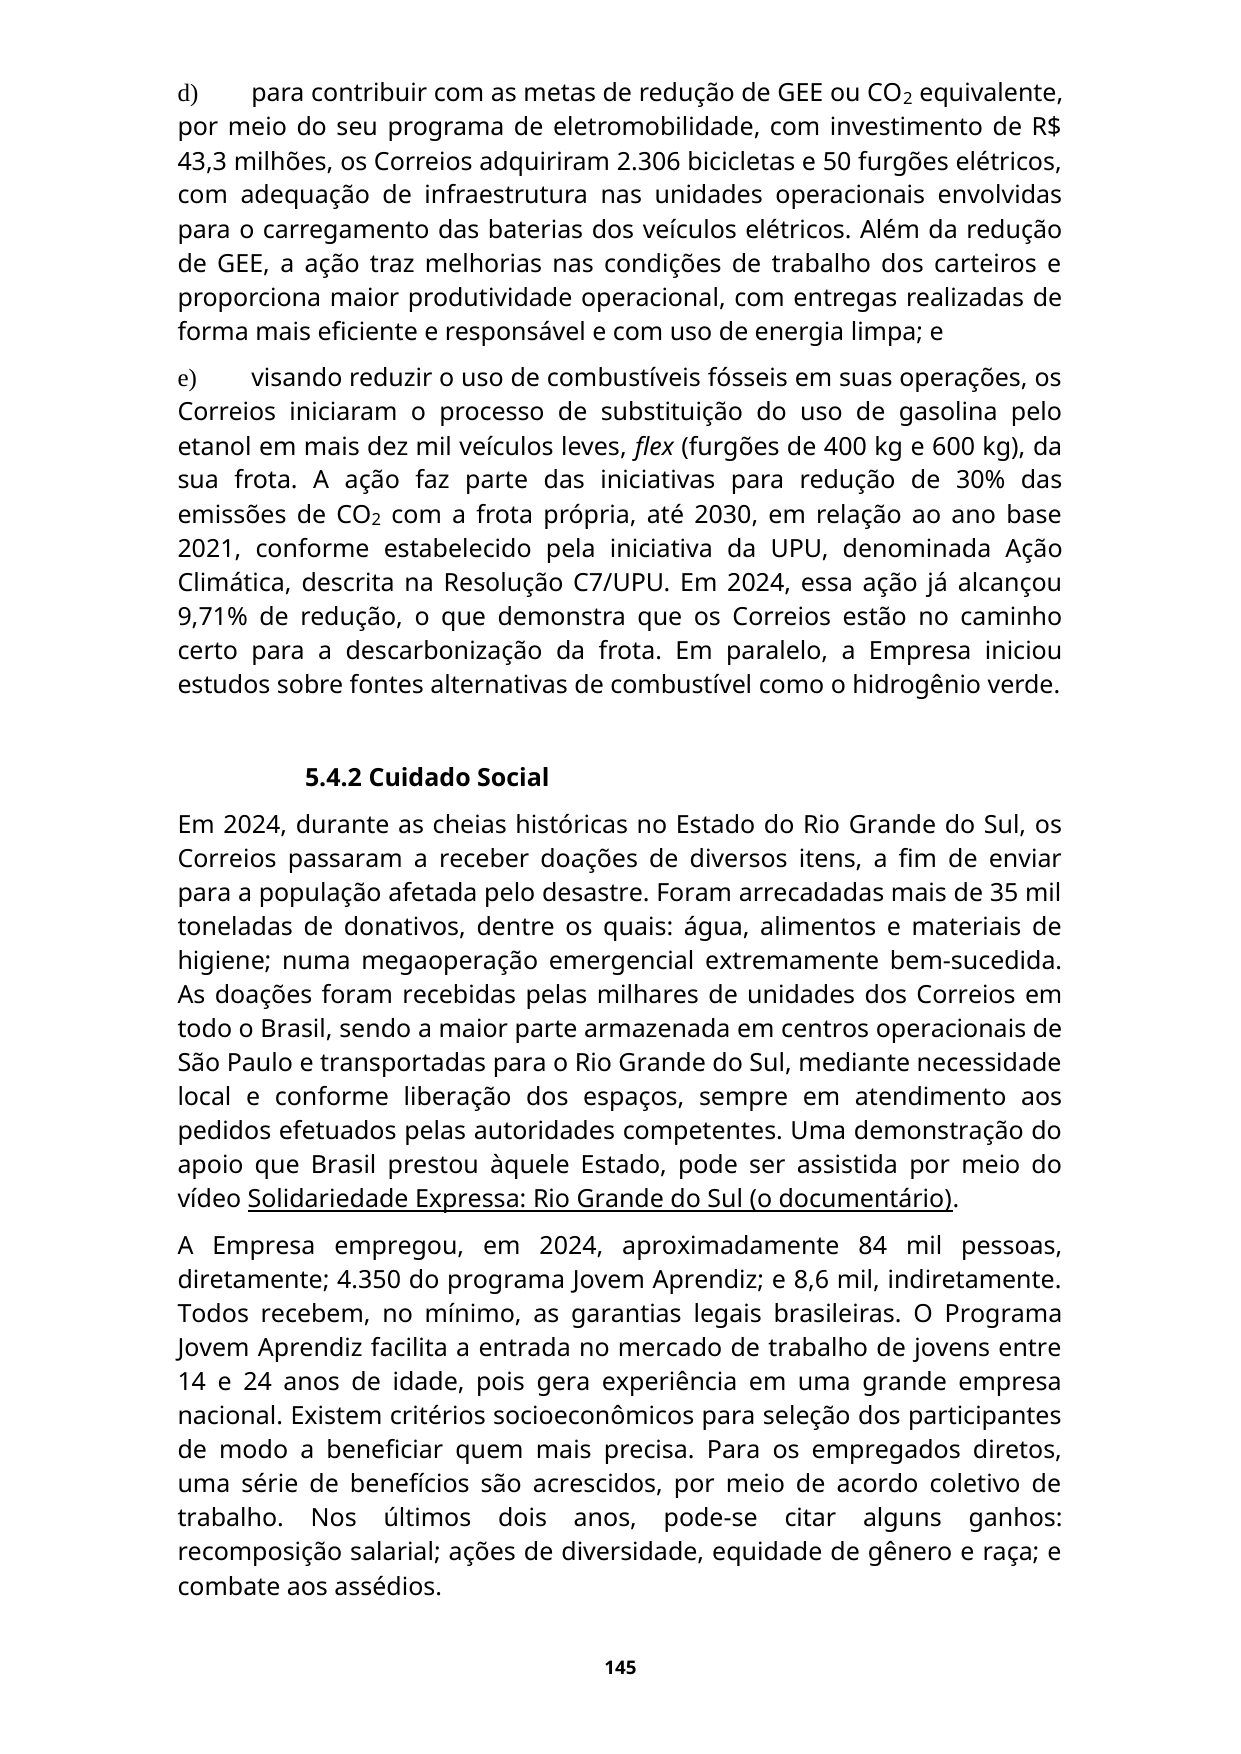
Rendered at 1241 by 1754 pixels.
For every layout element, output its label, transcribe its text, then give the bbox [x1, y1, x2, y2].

list para contribuir com as metas de redução de GEE ou CO2 equivalente, por meio do seu programa de eletromobilidade, com investimento de R$ 43,3 milhões, os Correios adquiriram 2.306 bicicletas e 50 furgões elétricos, com adequação de infraestrutura nas unidades operacionais envolvidas para o carregamento das baterias dos veículos elétricos. Além da redução de GEE, a ação traz melhorias nas condições de trabalho dos carteiros e proporciona maior produtividade operacional, com entregas realizadas de forma mais eficiente e responsável e com uso de energia limpa; e [177, 75, 1063, 347]
subtitle 5.4.2 Cuidado Social [305, 760, 1063, 794]
text A Empresa empregou, em 2024, aproximadamente 84 mil pessoas, diretamente; 4.350 do programa Jovem Aprendiz; e 8,6 mil, indiretamente. Todos recebem, no mínimo, as garantias legais brasileiras. O Programa Jovem Aprendiz facilita a entrada no mercado de trabalho de jovens entre 14 e 24 anos de idade, pois gera experiência em uma grande empresa nacional. Existem critérios socioeconômicos para seleção dos participantes de modo a beneficiar quem mais precisa. Para os empregados diretos, uma série de benefícios são acrescidos, por meio de acordo coletivo de trabalho. Nos últimos dois anos, pode-se citar alguns ganhos: recomposição salarial; ações de diversidade, equidade de gênero e raça; e combate aos assédios. [177, 1227, 1063, 1602]
list visando reduzir o uso de combustíveis fósseis em suas operações, os Correios iniciaram o processo de substituição do uso de gasolina pelo etanol em mais dez mil veículos leves, flex (furgões de 400 kg e 600 kg), da sua frota. A ação faz parte das iniciativas para redução de 30% das emissões de CO2 com a frota própria, até 2030, em relação ao ano base 2021, conforme estabelecido pela iniciativa da UPU, denominada Ação Climática, descrita na Resolução C7/UPU. Em 2024, essa ação já alcançou 9,71% de redução, o que demonstra que os Correios estão no caminho certo para a descarbonização da frota. Em paralelo, a Empresa iniciou estudos sobre fontes alternativas de combustível como o hidrogênio verde. [177, 360, 1063, 701]
text Em 2024, durante as cheias históricas no Estado do Rio Grande do Sul, os Correios passaram a receber doações de diversos itens, a fim de enviar para a população afetada pelo desastre. Foram arrecadadas mais de 35 mil toneladas de donativos, dentre os quais: água, alimentos e materiais de higiene; numa megaoperação emergencial extremamente bem-sucedida. As doações foram recebidas pelas milhares de unidades dos Correios em todo o Brasil, sendo a maior parte armazenada em centros operacionais de São Paulo e transportadas para o Rio Grande do Sul, mediante necessidade local e conforme liberação dos espaços, sempre em atendimento aos pedidos efetuados pelas autoridades competentes. Uma demonstração do apoio que Brasil prestou àquele Estado, pode ser assistida por meio do vídeo Solidariedade Expressa: Rio Grande do Sul (o documentário). [177, 806, 1063, 1215]
